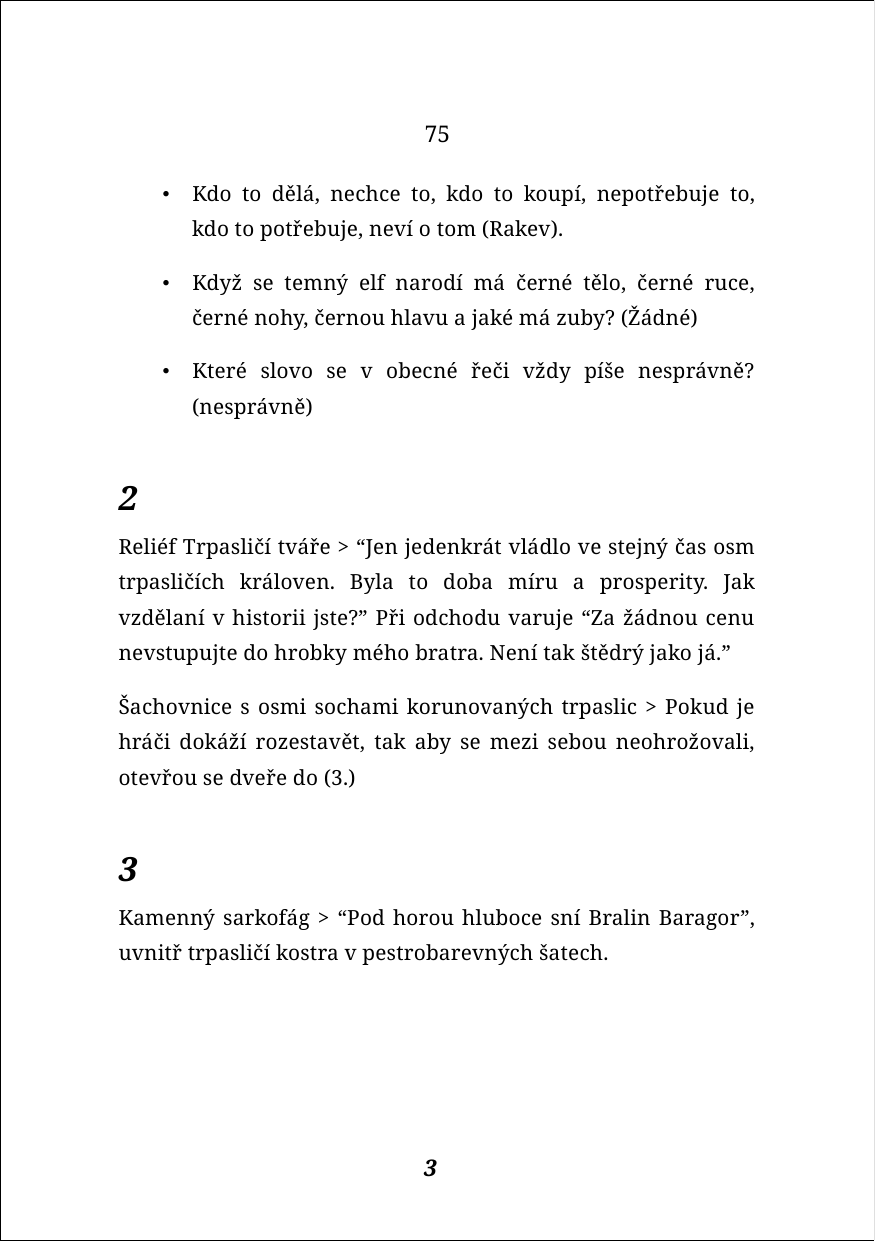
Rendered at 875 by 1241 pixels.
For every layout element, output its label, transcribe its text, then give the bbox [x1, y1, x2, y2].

list Kdo to dělá, nechce to, kdo to koupí, nepotřebuje to, kdo to potřebuje, neví o tom (Rakev). [162, 179, 756, 243]
subtitle 2 [118, 475, 756, 520]
list Které slovo se v obecné řeči vždy píše nesprávně? (nesprávně) [162, 356, 756, 420]
text Šachovnice s osmi sochami korunovaných trpaslic > Pokud je hráči dokáží rozestavět, tak aby se mezi sebou neohrožovali, otevřou se dveře do (3.) [118, 692, 756, 791]
text Reliéf Trpasličí tváře > “Jen jedenkrát vládlo ve stejný čas osm trpasličích královen. Byla to doba míru a prosperity. Jak vzdělaní v historii jste?” Při odchodu varuje “Za žádnou cenu nevstupujte do hrobky mého bratra. Není tak štědrý jako já.” [118, 532, 756, 667]
list Když se temný elf narodí má černé tělo, černé ruce, černé nohy, černou hlavu a jaké má zuby? (Žádné) [162, 268, 756, 332]
subtitle 3 [118, 846, 756, 891]
text Kamenný sarkofág > “Pod horou hluboce sní Bralin Baragor”, uvnitř trpasličí kostra v pestrobarevných šatech. [118, 903, 756, 967]
